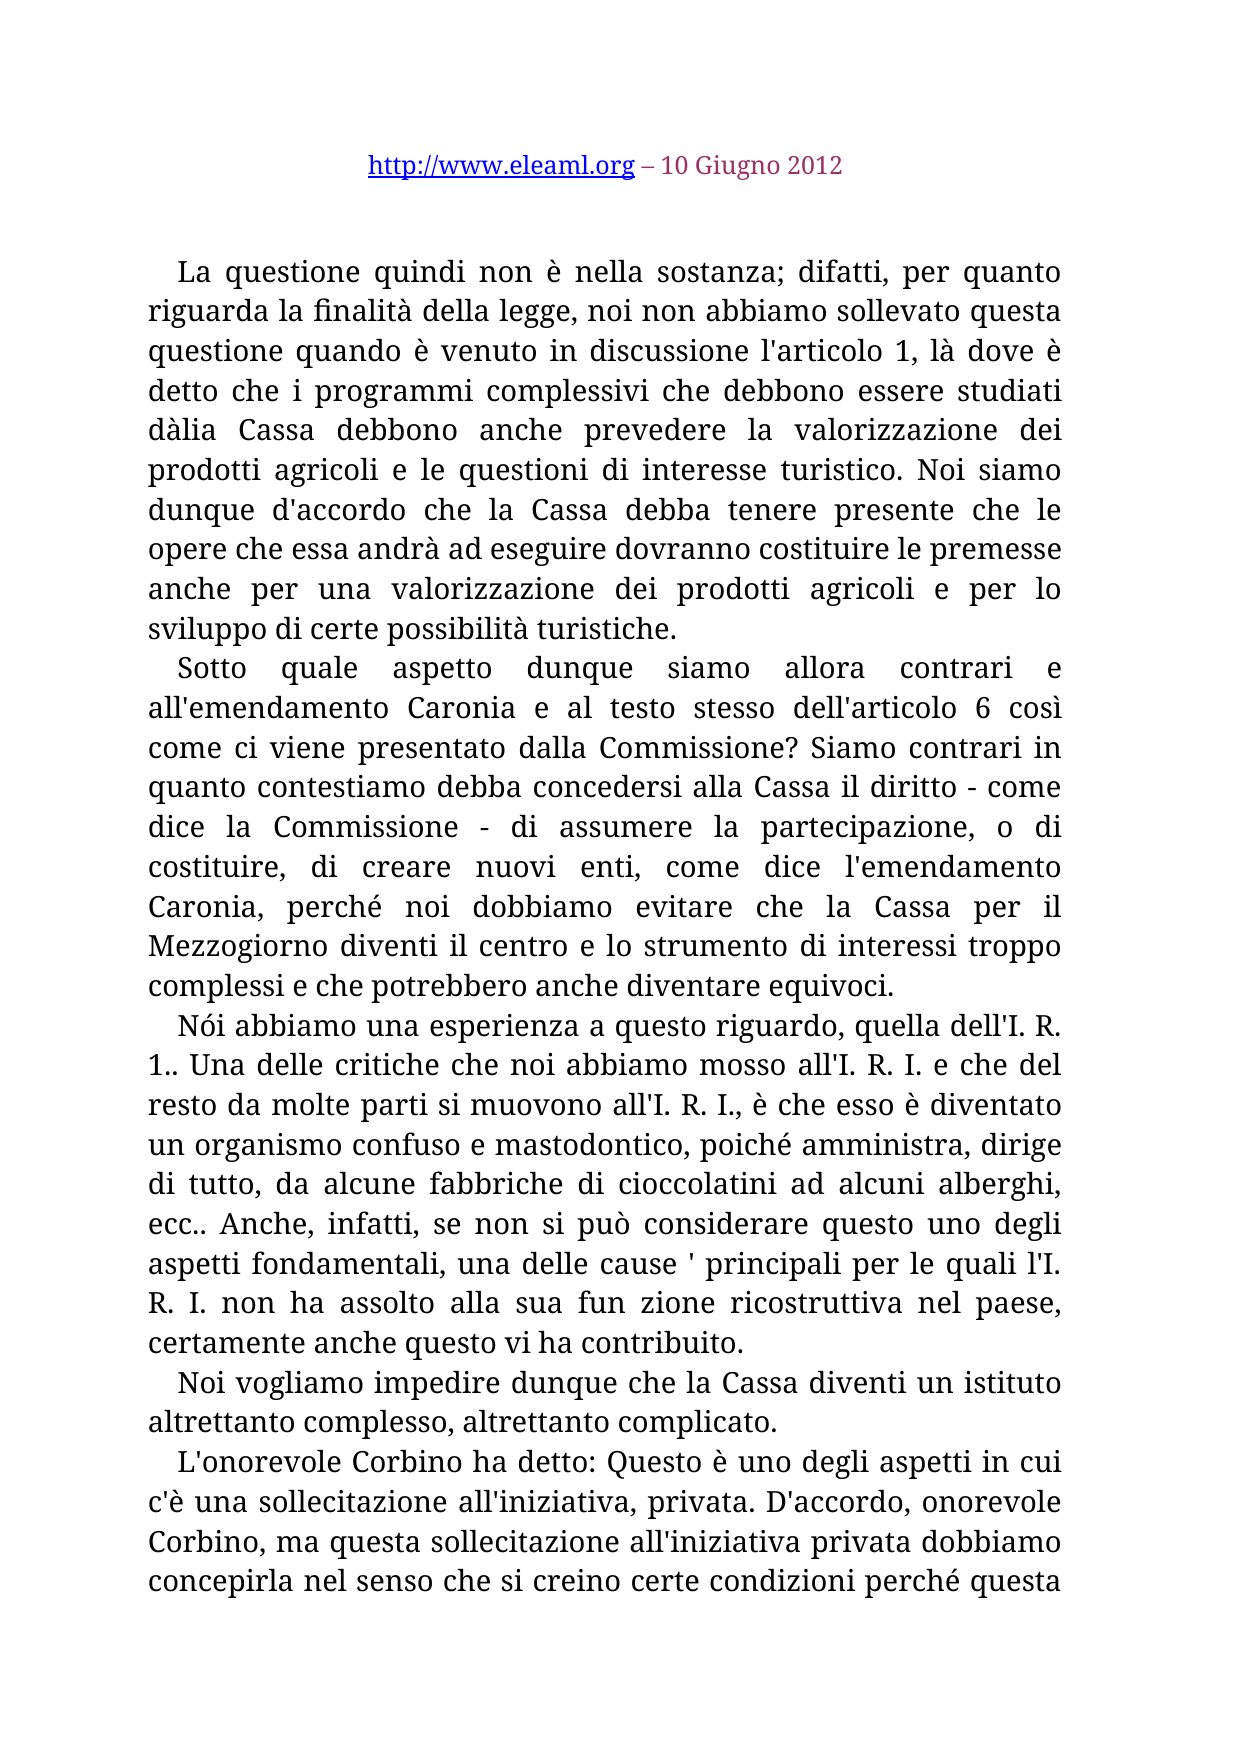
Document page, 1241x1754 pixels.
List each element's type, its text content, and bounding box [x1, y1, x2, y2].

text La questione quindi non è nella sostanza; difatti, per quanto riguarda la finalità della legge, noi non abbiamo sollevato questa questione quando è venuto in discussione l'articolo 1, là dove è detto che i programmi complessivi che debbono essere studiati dàlia Cassa debbono anche prevedere la valorizzazione dei prodotti agricoli e le questioni di interesse turistico. Noi siamo dunque d'accordo che la Cassa debba tenere presente che le opere che essa andrà ad eseguire dovranno costituire le premesse anche per una valorizzazione dei prodotti agricoli e per lo sviluppo di certe possibilità turistiche. [148, 251, 1063, 648]
text Sotto quale aspetto dunque siamo allora contrari e all'emendamento Caronia e al testo stesso dell'articolo 6 così come ci viene presentato dalla Commissione? Siamo contrari in quanto contestiamo debba concedersi alla Cassa il diritto - come dice la Commissione - di assumere la partecipazione, o di costituire, di creare nuovi enti, come dice l'emendamento Caronia, perché noi dobbiamo evitare che la Cassa per il Mezzogiorno diventi il centro e lo strumento di interessi troppo complessi e che potrebbero anche diventare equivoci. [148, 648, 1063, 1005]
text Noi vogliamo impedire dunque che la Cassa diventi un istituto altrettanto complesso, altrettanto complicato. [148, 1362, 1063, 1441]
text Nói abbiamo una esperienza a questo riguardo, quella dell'I. R. 1.. Una delle critiche che noi abbiamo mosso all'I. R. I. e che del resto da molte parti si muovono all'I. R. I., è che esso è diventato un organismo confuso e mastodontico, poiché amministra, dirige di tutto, da alcune fabbriche di cioccolatini ad alcuni alberghi, ecc.. Anche, infatti, se non si può considerare questo uno degli aspetti fondamentali, una delle cause ' principali per le quali l'I. R. I. non ha assolto alla sua fun zione ricostruttiva nel paese, certamente anche questo vi ha contribuito. [148, 1005, 1063, 1362]
text L'onorevole Corbino ha detto: Questo è uno degli aspetti in cui c'è una sollecitazione all'iniziativa, privata. D'accordo, onorevole Corbino, ma questa sollecitazione all'iniziativa privata dobbiamo concepirla nel senso che si creino certe condizioni perché questa [148, 1441, 1063, 1600]
